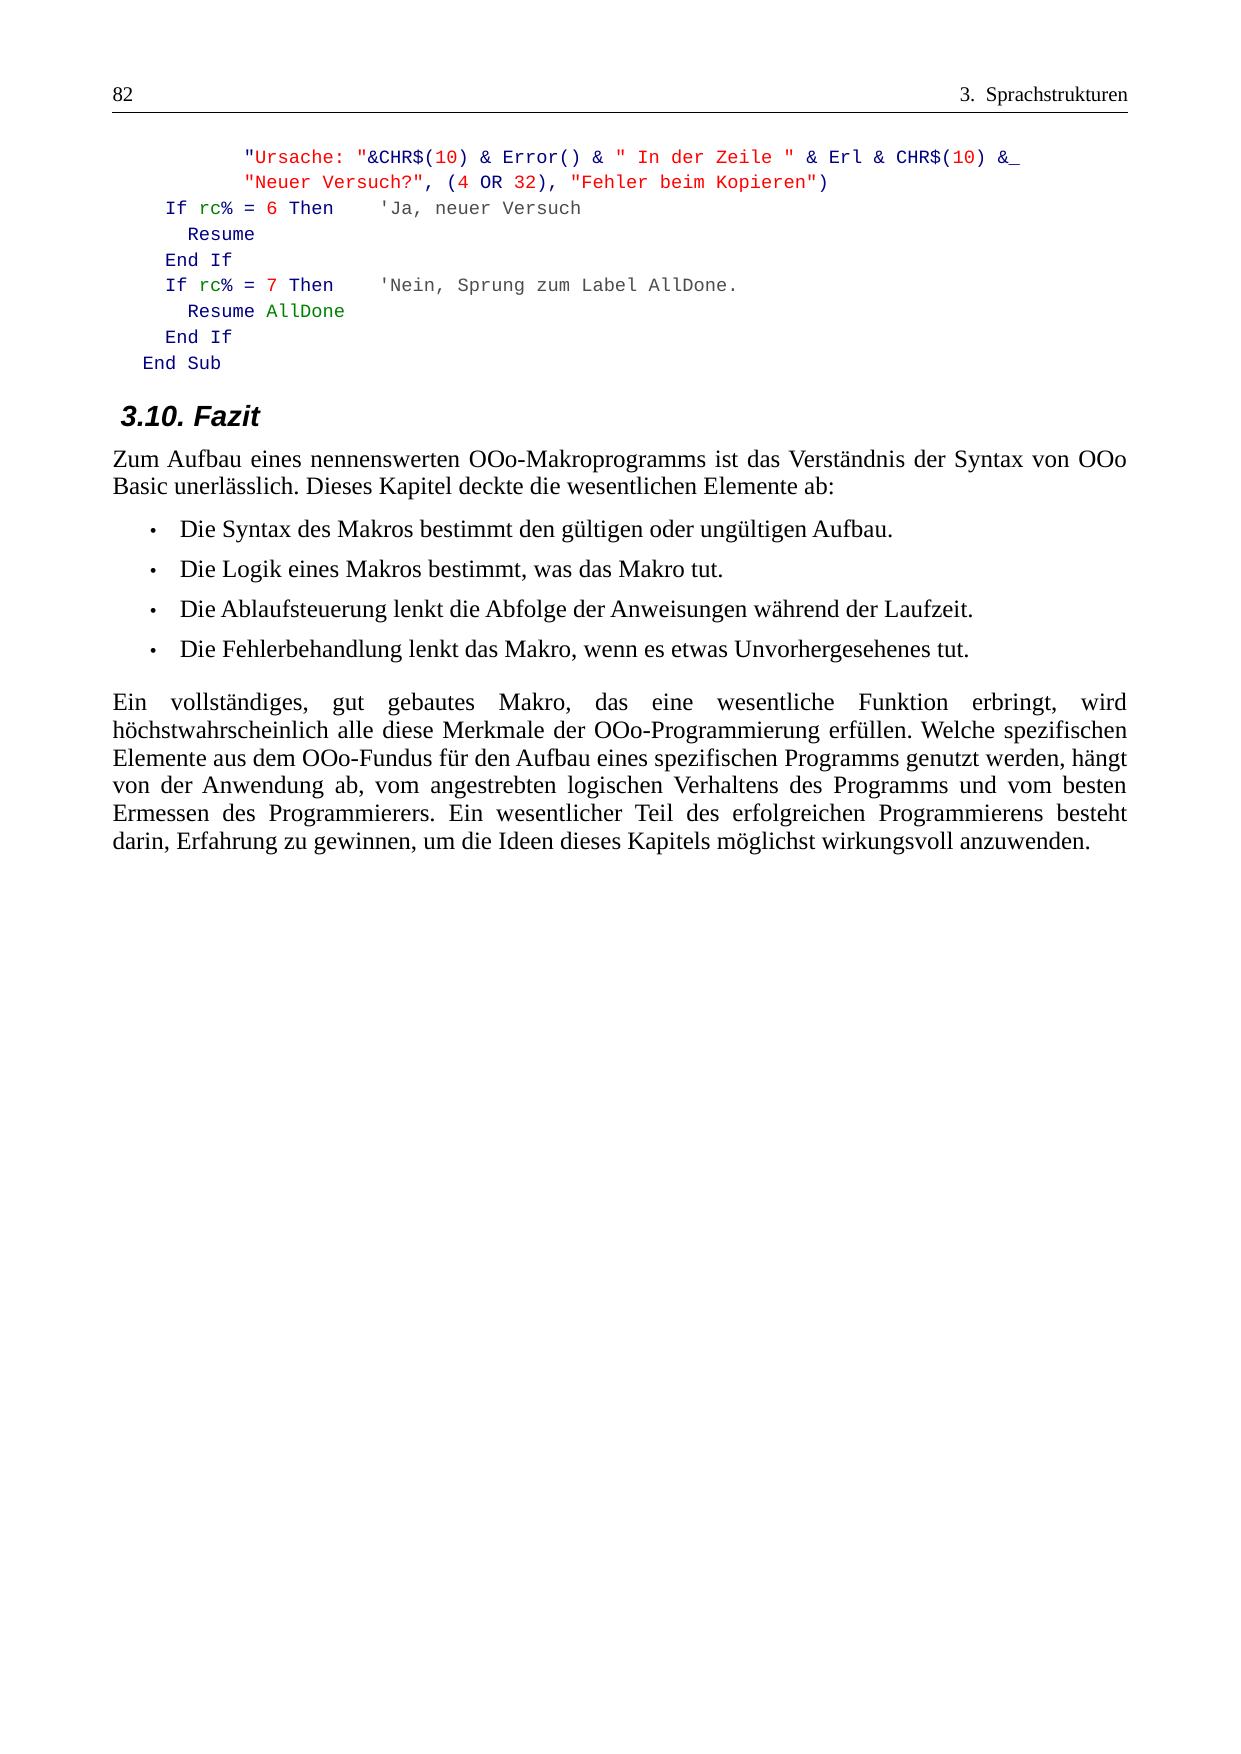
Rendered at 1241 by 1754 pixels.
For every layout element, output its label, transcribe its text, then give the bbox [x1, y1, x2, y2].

text "Neuer Versuch?", (4 OR 32), "Fehler beim Kopieren") [142, 173, 1128, 194]
list Die Syntax des Makros bestimmt den gültigen oder ungültigen Aufbau. [150, 515, 1128, 543]
list Die Logik eines Makros bestimmt, was das Makro tut. [150, 555, 1128, 583]
text Resume [142, 225, 1128, 246]
list Die Ablaufsteuerung lenkt die Abfolge der Anweisungen während der Laufzeit. [150, 595, 1128, 623]
text Ein vollständiges, gut gebautes Makro, das eine wesentliche Funktion erbringt, wird höchstwahrscheinlich alle diese Merkmale der OOo-Programmierung erfüllen. Welche spezifischen Elemente aus dem OOo-Fundus für den Aufbau eines spezifischen Programms genutzt werden, hängt von der Anwendung ab, vom angestrebten logischen Verhaltens des Programms und vom besten Ermessen des Programmierers. Ein wesentlicher Teil des erfolgreichen Programmierens besteht darin, Erfahrung zu gewinnen, um die Ideen dieses Kapitels möglichst wirkungsvoll anzuwenden. [112, 688, 1128, 854]
text Resume AllDone [142, 302, 1128, 323]
list Die Fehlerbehandlung lenkt das Makro, wenn es etwas Unvorhergesehenes tut. [150, 636, 1128, 663]
subtitle Fazit [112, 400, 1128, 432]
text If rc% = 6 Then 'Ja, neuer Versuch [142, 199, 1128, 220]
text "Ursache: "&CHR$(10) & Error() & " In der Zeile " & Erl & CHR$(10) &_ [142, 148, 1128, 169]
text End Sub [142, 353, 1128, 375]
text If rc% = 7 Then 'Nein, Sprung zum Label AllDone. [142, 276, 1128, 297]
text End If [142, 251, 1128, 272]
text Zum Aufbau eines nennenswerten OOo-Makroprogramms ist das Verständnis der Syntax von OOo Basic unerlässlich. Dieses Kapitel deckte die wesentlichen Elemente ab: [112, 445, 1128, 500]
text End If [142, 328, 1128, 349]
